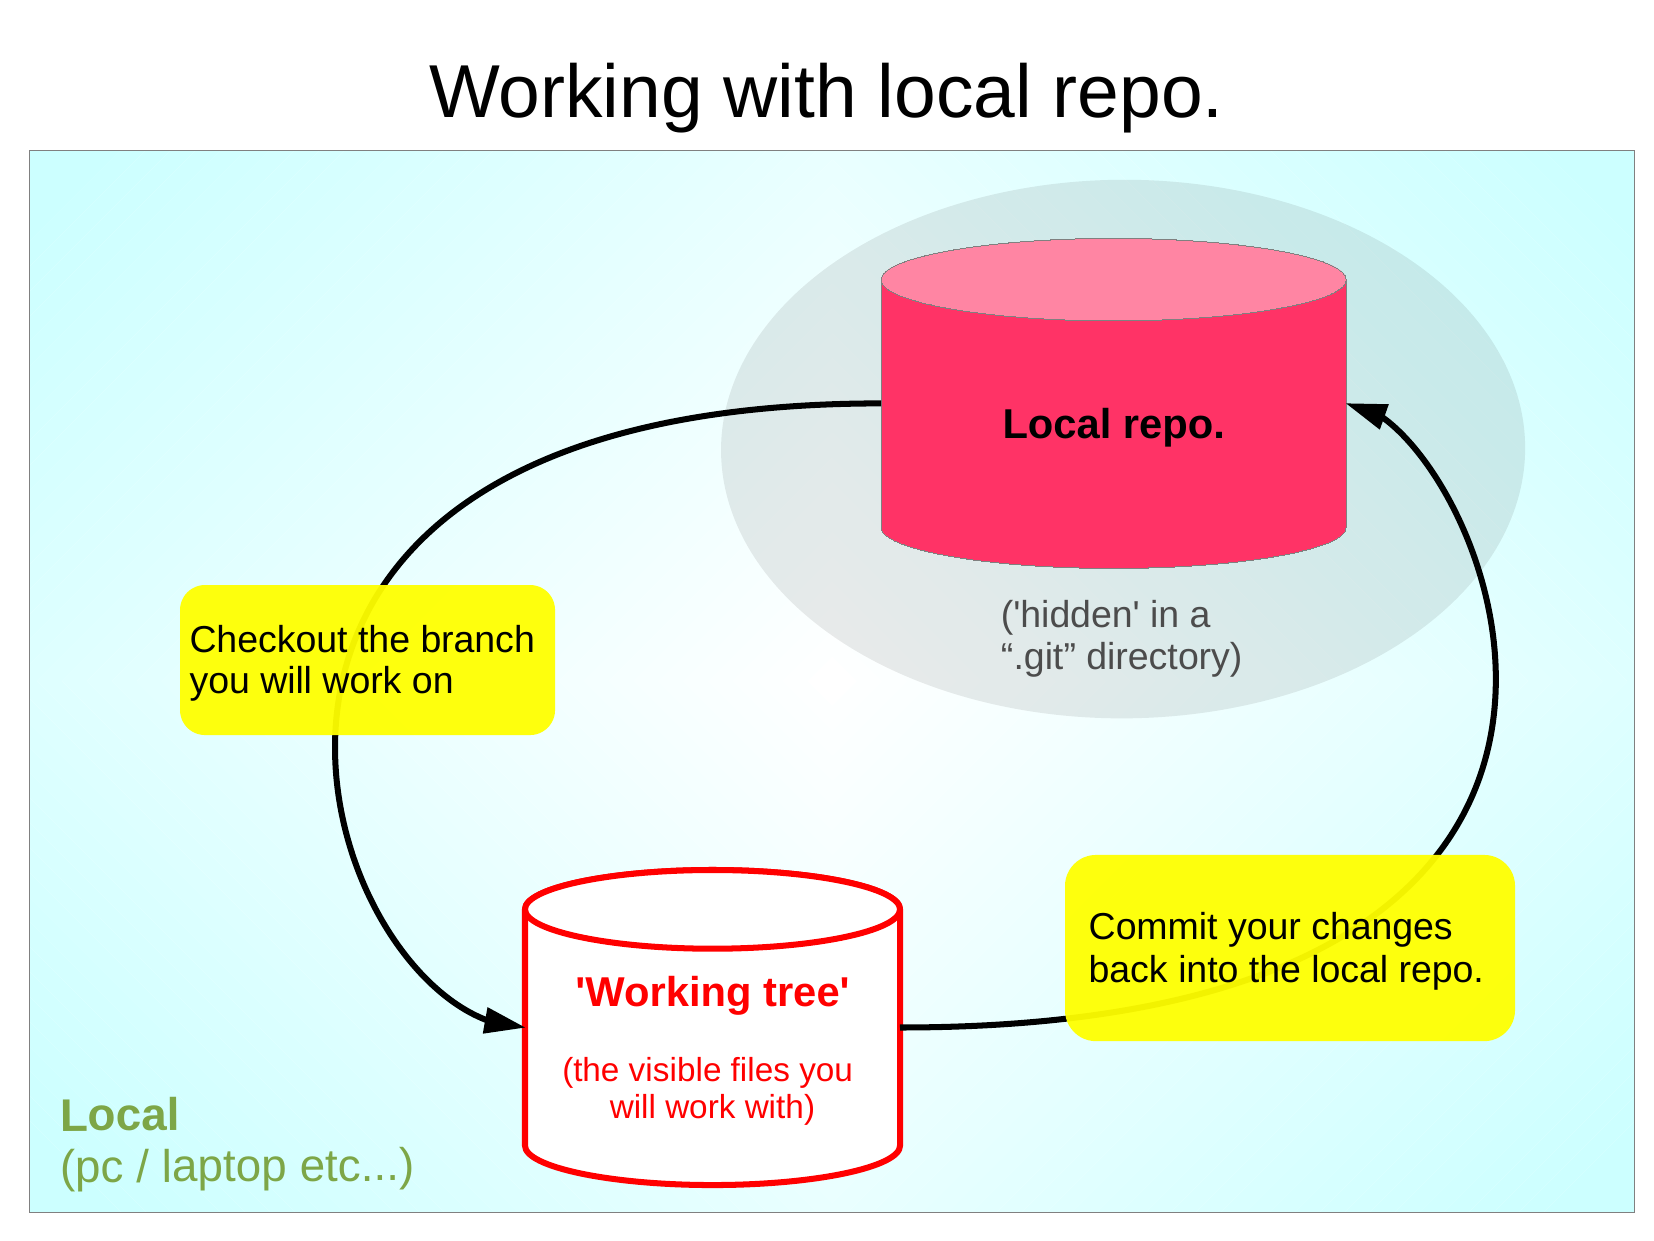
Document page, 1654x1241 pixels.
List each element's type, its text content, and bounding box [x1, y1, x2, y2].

text_box Local repo. [881, 281, 1347, 569]
text_box Local (pc / laptop etc...) [44, 1079, 430, 1200]
text_box Commit your changes back into the local repo. [1065, 854, 1516, 1042]
text_box 'Working tree' (the visible files you will work with) [525, 910, 901, 1186]
title Working with local repo. [82, 0, 1571, 196]
text_box [29, 150, 1635, 1213]
text_box ('hidden' in a “.git” directory) [986, 586, 1258, 719]
text_box Checkout the branch you will work on [180, 585, 556, 736]
